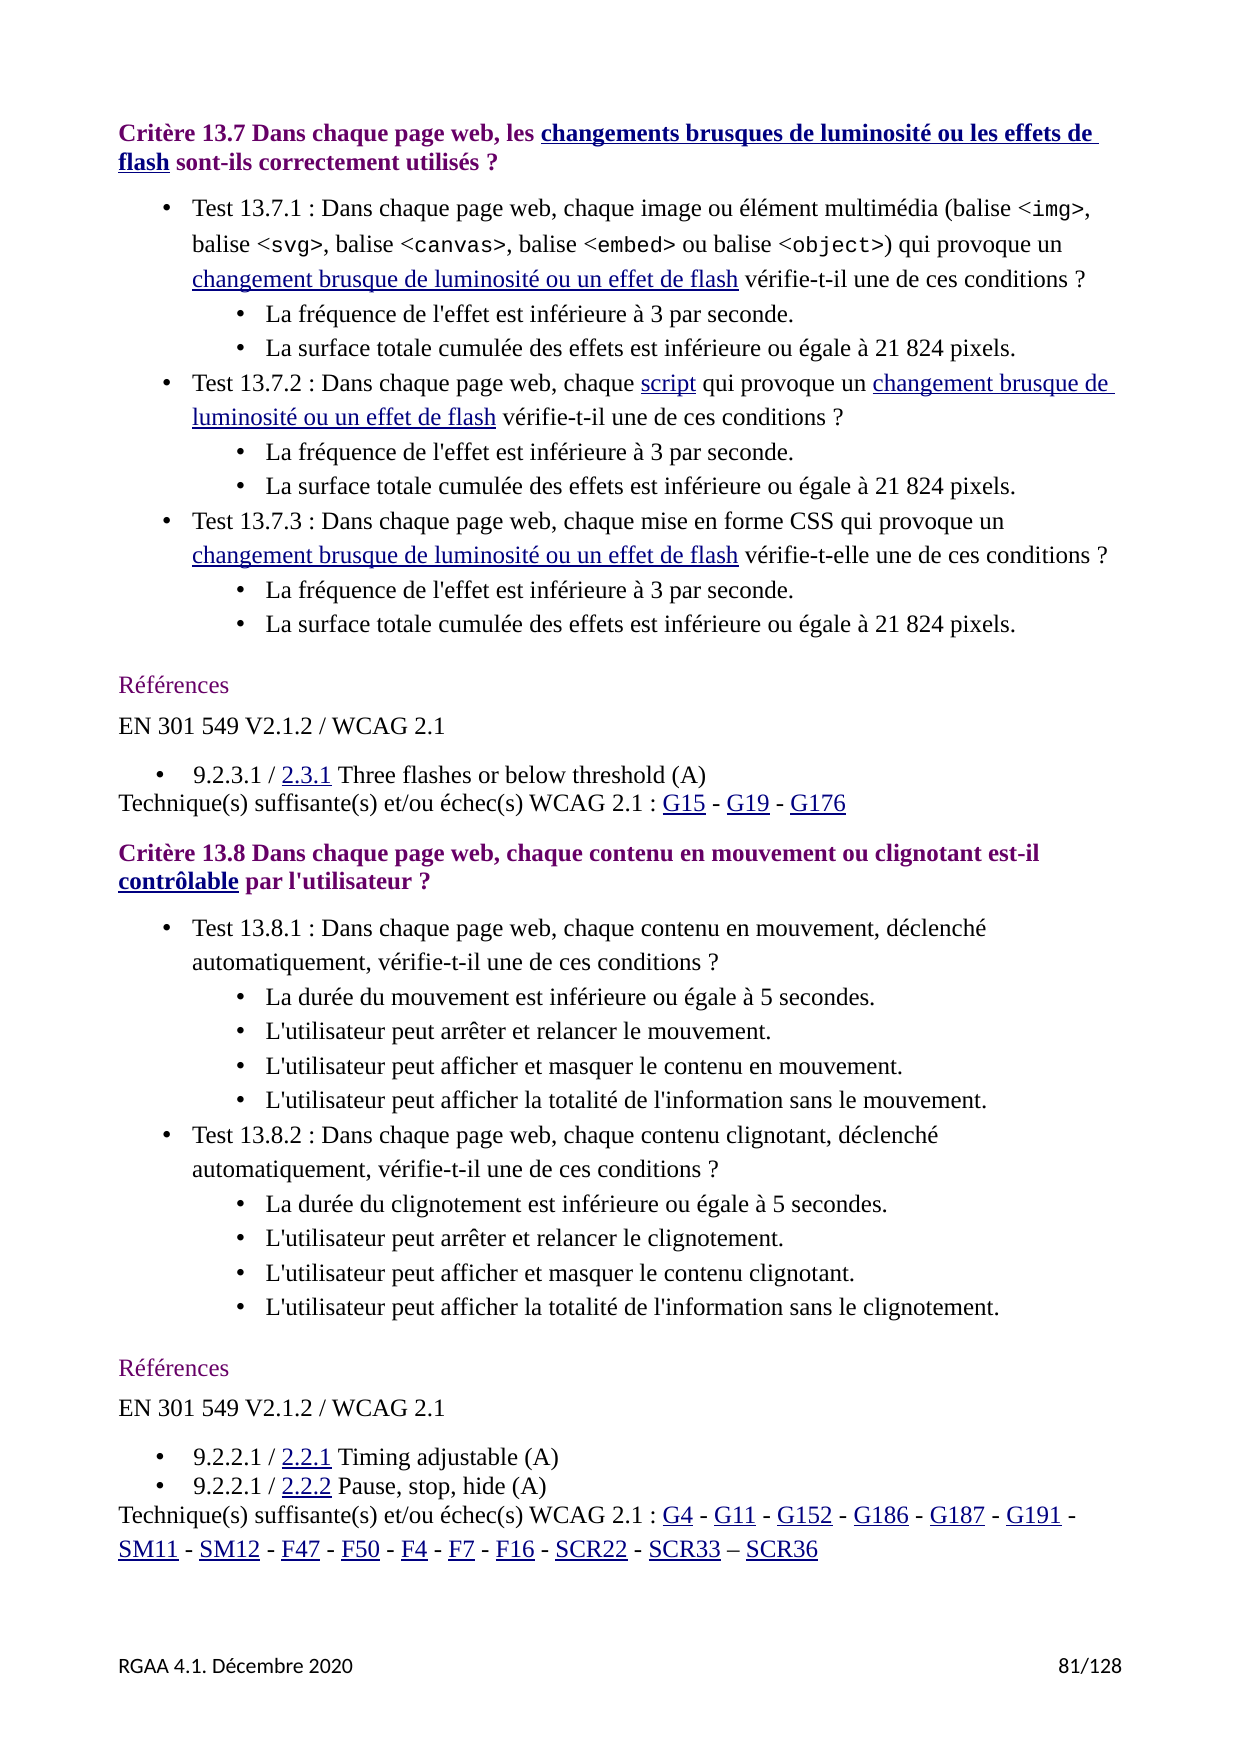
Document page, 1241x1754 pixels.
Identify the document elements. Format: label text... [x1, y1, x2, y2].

subtitle Références [118, 670, 1122, 699]
subtitle Références [118, 1353, 1122, 1382]
list Test 13.7.1 : Dans chaque page web, chaque image ou élément multimédia (balise <img>, balise <svg>, balise <canvas>, balise <embed> ou balise <object>) qui provoque un changement brusque de luminosité ou un effet de flash vérifie-t-il une de ces conditions ? [162, 193, 1122, 293]
list Test 13.8.2 : Dans chaque page web, chaque contenu clignotant, déclenché automatiquement, vérifie-t-il une de ces conditions ? [162, 1120, 1122, 1183]
list L'utilisateur peut afficher et masquer le contenu en mouvement. [236, 1051, 1122, 1079]
list La durée du clignotement est inférieure ou égale à 5 secondes. [236, 1189, 1122, 1217]
list La fréquence de l'effet est inférieure à 3 par seconde. [236, 437, 1122, 466]
list L'utilisateur peut arrêter et relancer le clignotement. [236, 1223, 1122, 1252]
list La surface totale cumulée des effets est inférieure ou égale à 21 824 pixels. [236, 333, 1122, 362]
list 9.2.3.1 / 2.3.1 Three flashes or below threshold (A) [156, 760, 1122, 788]
subtitle Critère 13.7 Dans chaque page web, les changements brusques de luminosité ou les effets de flash sont-ils correctement utilisés ? [118, 118, 1122, 176]
list 9.2.2.1 / 2.2.1 Timing adjustable (A) [156, 1442, 1122, 1471]
list La durée du mouvement est inférieure ou égale à 5 secondes. [236, 982, 1122, 1011]
text Technique(s) suffisante(s) et/ou échec(s) WCAG 2.1 : G4 - G11 - G152 - G186 - G187 - G191 - SM11 - SM12 - F47 - F50 - F4 - F7 - F16 - SCR22 - SCR33 – SCR36 [118, 1500, 1122, 1563]
list Test 13.7.3 : Dans chaque page web, chaque mise en forme CSS qui provoque un changement brusque de luminosité ou un effet de flash vérifie-t-elle une de ces conditions ? [162, 506, 1122, 569]
text EN 301 549 V2.1.2 / WCAG 2.1 [118, 711, 1122, 739]
list L'utilisateur peut afficher la totalité de l'information sans le clignotement. [236, 1292, 1122, 1321]
list 9.2.2.1 / 2.2.2 Pause, stop, hide (A) [156, 1471, 1122, 1500]
list L'utilisateur peut arrêter et relancer le mouvement. [236, 1016, 1122, 1045]
list Test 13.7.2 : Dans chaque page web, chaque script qui provoque un changement brusque de luminosité ou un effet de flash vérifie-t-il une de ces conditions ? [162, 368, 1122, 431]
list L'utilisateur peut afficher et masquer le contenu clignotant. [236, 1258, 1122, 1286]
text EN 301 549 V2.1.2 / WCAG 2.1 [118, 1393, 1122, 1422]
list L'utilisateur peut afficher la totalité de l'information sans le mouvement. [236, 1085, 1122, 1114]
list La surface totale cumulée des effets est inférieure ou égale à 21 824 pixels. [236, 609, 1122, 638]
list La fréquence de l'effet est inférieure à 3 par seconde. [236, 575, 1122, 604]
list La surface totale cumulée des effets est inférieure ou égale à 21 824 pixels. [236, 471, 1122, 500]
subtitle Critère 13.8 Dans chaque page web, chaque contenu en mouvement ou clignotant est-il contrôlable par l'utilisateur ? [118, 838, 1122, 895]
list La fréquence de l'effet est inférieure à 3 par seconde. [236, 299, 1122, 328]
list Test 13.8.1 : Dans chaque page web, chaque contenu en mouvement, déclenché automatiquement, vérifie-t-il une de ces conditions ? [162, 913, 1122, 976]
text Technique(s) suffisante(s) et/ou échec(s) WCAG 2.1 : G15 - G19 - G176 [118, 788, 1122, 817]
